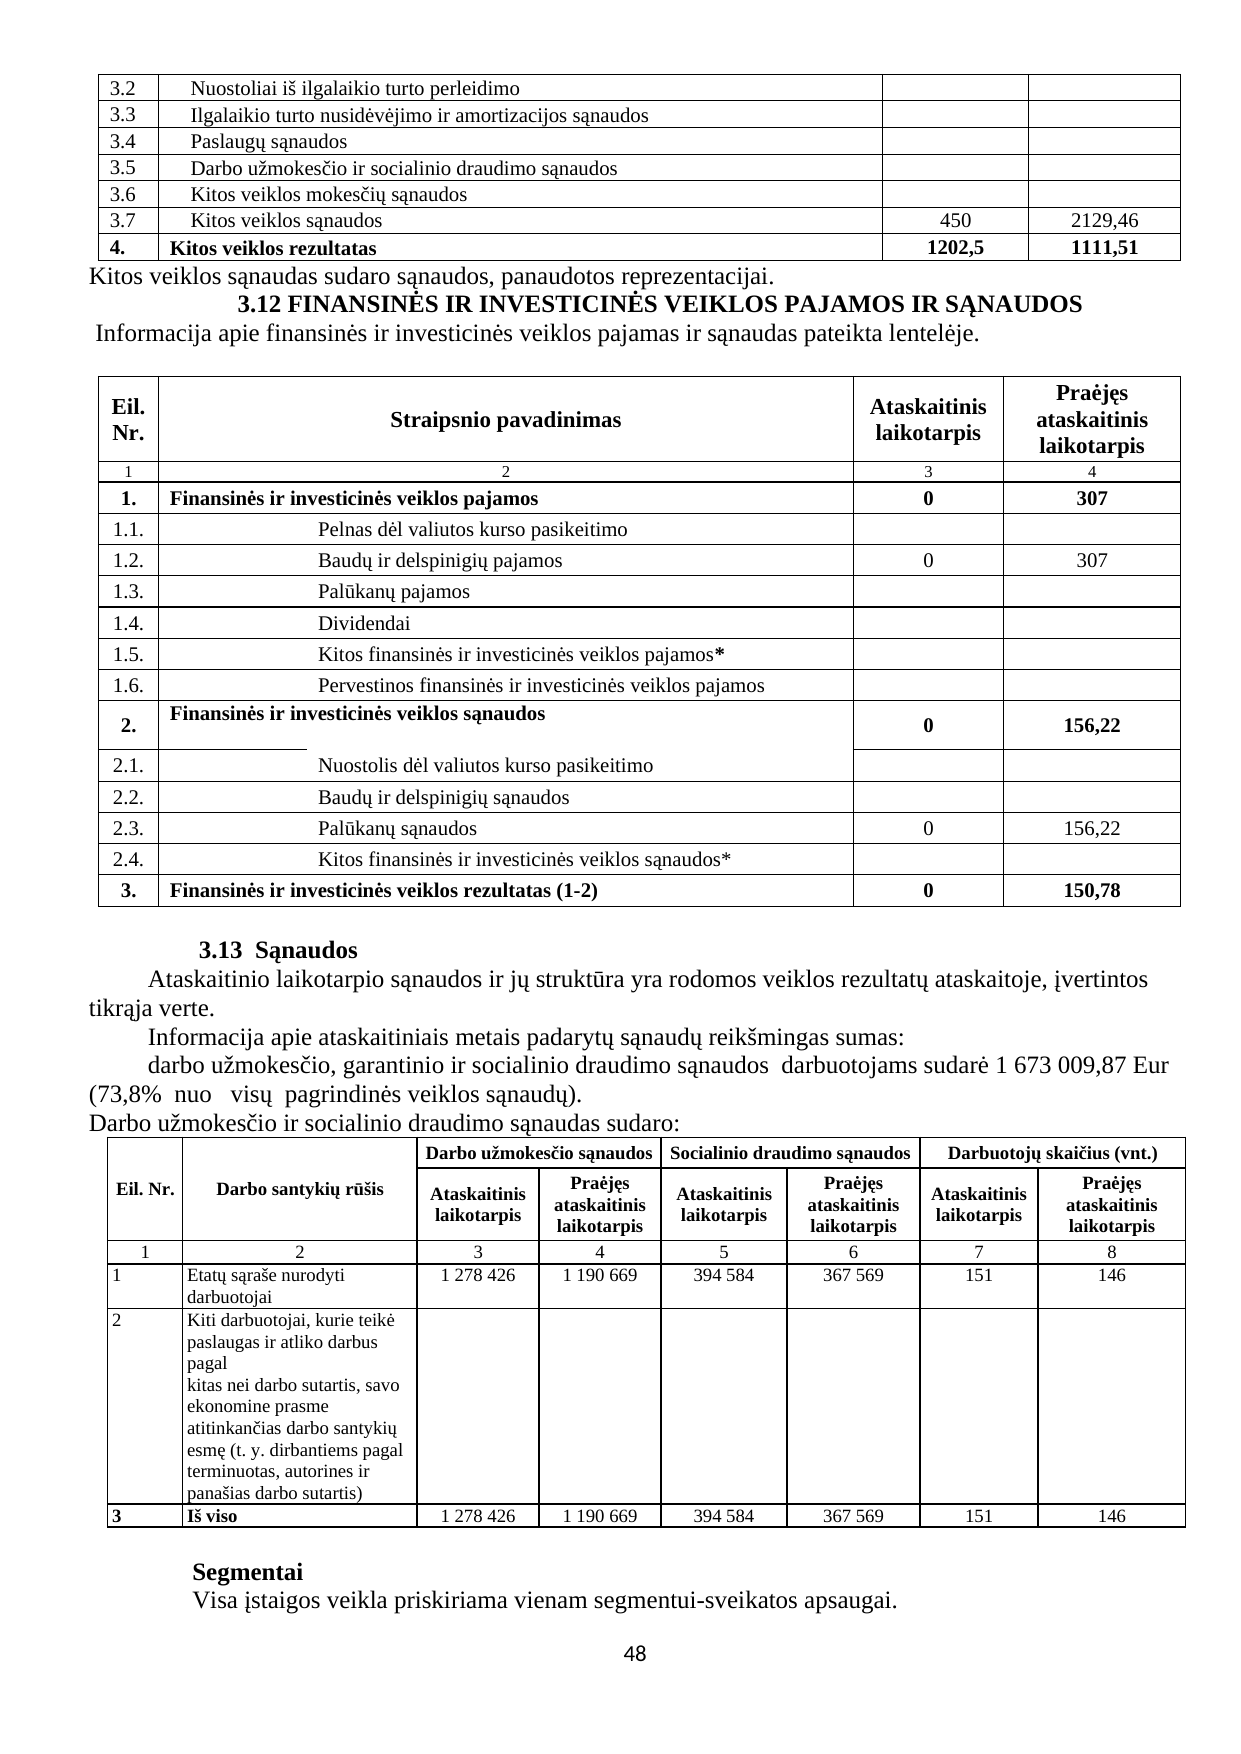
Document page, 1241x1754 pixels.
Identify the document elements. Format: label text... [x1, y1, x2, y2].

table_cell [883, 128, 1028, 153]
text Segmentai [89, 1557, 1181, 1585]
table_cell 1.4. [99, 608, 158, 638]
table_cell [1029, 128, 1180, 153]
table_cell [418, 1309, 538, 1331]
table_cell [1004, 670, 1180, 700]
table_cell [1029, 101, 1180, 127]
table_cell [1039, 1331, 1185, 1354]
table_cell [788, 1377, 919, 1503]
table_cell 1 [99, 462, 158, 481]
table_cell [1029, 155, 1180, 180]
table_cell Dividendai [307, 608, 853, 638]
table_cell [788, 1309, 919, 1331]
table_cell [418, 1354, 538, 1377]
table_cell 2. [99, 701, 158, 749]
table_header [98, 347, 158, 376]
table_cell 2.1. [99, 750, 158, 781]
table_header [158, 347, 536, 376]
table_cell [1004, 639, 1180, 669]
table_cell Kitos finansinės ir investicinės veiklos sąnaudos* [307, 844, 853, 874]
table_cell 450 [883, 208, 1028, 233]
table_cell [921, 1309, 1037, 1331]
text Ataskaitinio laikotarpio sąnaudos ir jų struktūra yra rodomos veiklos rezultatų ataskaitoje, įvertintos tikrąja verte. [89, 964, 1181, 1022]
text Visa įstaigos veikla priskiriama vienam segmentui-sveikatos apsaugai. [89, 1585, 1181, 1614]
table_cell [159, 813, 307, 843]
table_cell 1 190 669 [540, 1505, 660, 1526]
table_cell [854, 576, 1003, 606]
table_cell 5 [662, 1241, 786, 1263]
table_cell 1202,5 [883, 234, 1028, 260]
table_cell Ataskaitinis laikotarpis [418, 1169, 538, 1240]
table_cell [854, 750, 1003, 781]
table_cell Praėjęs ataskaitinis laikotarpis [1039, 1169, 1185, 1240]
table_cell 3.4 [99, 128, 158, 153]
table_cell 1 278 426 [418, 1265, 538, 1307]
table_cell [662, 1377, 786, 1503]
table_cell Ilgalaikio turto nusidėvėjimo ir amortizacijos sąnaudos [159, 101, 882, 127]
table_cell Kitos finansinės ir investicinės veiklos pajamos* [307, 639, 853, 669]
table_cell Finansinės ir investicinės veiklos rezultatas (1-2) [159, 875, 853, 906]
table_cell [662, 1354, 786, 1377]
table_cell 0 [854, 545, 1003, 575]
table_cell 1.3. [99, 576, 158, 606]
table_cell 3 [108, 1505, 182, 1526]
table_cell 156,22 [1004, 813, 1180, 843]
table_cell [883, 181, 1028, 207]
table_cell Kitos veiklos sąnaudos [159, 208, 882, 233]
table_cell Pelnas dėl valiutos kurso pasikeitimo [307, 514, 853, 544]
table_cell 6 [788, 1241, 919, 1263]
table_cell 2.4. [99, 844, 158, 874]
table_cell [921, 1331, 1037, 1354]
table_cell 151 [921, 1265, 1037, 1307]
table_cell Pervestinos finansinės ir investicinės veiklos pajamos [307, 670, 853, 700]
text Informacija apie ataskaitiniais metais padarytų sąnaudų reikšmingas sumas: [89, 1022, 1181, 1050]
table_cell 146 [1039, 1265, 1185, 1307]
table_cell 1.1. [99, 514, 158, 544]
text Kitos veiklos sąnaudas sudaro sąnaudos, panaudotos reprezentacijai. [89, 261, 1181, 289]
table_cell [921, 1354, 1037, 1377]
table_cell Etatų sąraše nurodyti darbuotojai [183, 1265, 416, 1307]
table_cell [662, 1309, 786, 1331]
table_cell [1039, 1309, 1185, 1331]
table_cell 2.2. [99, 782, 158, 812]
table_cell [854, 608, 1003, 638]
table_cell 4 [540, 1241, 660, 1263]
table_cell [418, 1331, 538, 1354]
table_cell [540, 1331, 660, 1354]
table_cell Ataskaitinis laikotarpis [662, 1169, 786, 1240]
table_cell [921, 1377, 1037, 1503]
table_cell [854, 782, 1003, 812]
table_cell Nuostoliai iš ilgalaikio turto perleidimo [159, 75, 882, 100]
table_cell 1111,51 [1029, 234, 1180, 260]
table_cell 3.5 [99, 155, 158, 180]
table_cell 1 [108, 1265, 182, 1307]
table_cell [159, 844, 307, 874]
table_cell Praėjęs ataskaitinis laikotarpis [1004, 377, 1180, 461]
table_cell 8 [1039, 1241, 1185, 1263]
table_cell Kiti darbuotojai, kurie teikė paslaugas ir atliko darbus pagal kitas nei darbo sutartis, savo ekonomine prasme atitinkančias darbo santykių esmę (t. y. dirbantiems pagal terminuotas, autorines ir panašias darbo sutartis) [183, 1309, 416, 1503]
table_cell 367 569 [788, 1505, 919, 1526]
table_cell [788, 1354, 919, 1377]
table_cell Paslaugų sąnaudos [159, 128, 882, 153]
table_cell 2129,46 [1029, 208, 1180, 233]
table_cell Ataskaitinis laikotarpis [854, 377, 1003, 461]
table_cell Finansinės ir investicinės veiklos sąnaudos [159, 701, 853, 749]
table_cell [418, 1377, 538, 1503]
table_cell 394 584 [662, 1505, 786, 1526]
table_cell Praėjęs ataskaitinis laikotarpis [540, 1169, 660, 1240]
table_header [853, 347, 1003, 376]
table_cell 156,22 [1004, 701, 1180, 749]
table_cell Ataskaitinis laikotarpis [921, 1169, 1037, 1240]
table_cell [540, 1354, 660, 1377]
table_cell [159, 514, 307, 544]
table_header Socialinio draudimo sąnaudos [662, 1138, 919, 1167]
table_cell Praėjęs ataskaitinis laikotarpis [788, 1169, 919, 1240]
table_cell 0 [854, 813, 1003, 843]
table_cell Palūkanų sąnaudos [307, 813, 853, 843]
table_cell 1.5. [99, 639, 158, 669]
table_cell 2 [183, 1241, 416, 1263]
table_header Darbo užmokesčio sąnaudos [418, 1138, 660, 1167]
table_cell [159, 608, 307, 638]
table_cell [662, 1331, 786, 1354]
table_cell [1004, 750, 1180, 781]
table_cell [1004, 576, 1180, 606]
table_cell 3.7 [99, 208, 158, 233]
table_cell Finansinės ir investicinės veiklos pajamos [159, 483, 853, 513]
table_cell Palūkanų pajamos [307, 576, 853, 606]
table_cell 2 [108, 1309, 182, 1503]
table_cell 1 [108, 1241, 182, 1263]
table_cell [159, 670, 307, 700]
table_cell [1039, 1377, 1185, 1503]
table_cell [854, 514, 1003, 544]
table_cell [540, 1377, 660, 1503]
table_cell 0 [854, 701, 1003, 749]
table_cell 3.6 [99, 181, 158, 207]
table_header [536, 347, 853, 376]
table_cell 1.2. [99, 545, 158, 575]
table_header [1003, 347, 1181, 376]
table_cell [159, 639, 307, 669]
table_cell [159, 782, 307, 812]
table_cell Straipsnio pavadinimas [159, 377, 853, 461]
table_cell [788, 1331, 919, 1354]
table_cell 0 [854, 875, 1003, 906]
table_cell 307 [1004, 545, 1180, 575]
table_cell [883, 75, 1028, 100]
table_cell [883, 155, 1028, 180]
table_cell [854, 639, 1003, 669]
table_cell 3 [418, 1241, 538, 1263]
table_cell 1. [99, 483, 158, 513]
table_header Darbo santykių rūšis [183, 1138, 416, 1240]
table_cell Nuostolis dėl valiutos kurso pasikeitimo [307, 749, 853, 781]
table_cell 150,78 [1004, 875, 1180, 906]
table_cell Eil. Nr. [99, 377, 158, 461]
table_cell [159, 750, 307, 781]
text darbo užmokesčio, garantinio ir socialinio draudimo sąnaudos darbuotojams sudarė 1 673 009,87 Eur (73,8% nuo visų pagrindinės veiklos sąnaudų). [89, 1050, 1181, 1108]
table_cell 3 [854, 462, 1003, 481]
table_cell 151 [921, 1505, 1037, 1526]
text 3.12 FINANSINĖS IR INVESTICINĖS VEIKLOS PAJAMOS IR SĄNAUDOS [89, 289, 1181, 318]
table_cell [1004, 782, 1180, 812]
table_cell 394 584 [662, 1265, 786, 1307]
table_cell 3.3 [99, 101, 158, 127]
table_cell [1029, 75, 1180, 100]
table_cell 0 [854, 483, 1003, 513]
table_cell [854, 844, 1003, 874]
text Informacija apie finansinės ir investicinės veiklos pajamas ir sąnaudas pateikta lentelėje. [89, 318, 1181, 347]
table_cell 307 [1004, 483, 1180, 513]
table_header Eil. Nr. [108, 1138, 182, 1240]
table_cell [1029, 181, 1180, 207]
table_cell 2 [159, 462, 853, 481]
table_cell 146 [1039, 1505, 1185, 1526]
table_cell Baudų ir delspinigių sąnaudos [307, 782, 853, 812]
table_cell 1 190 669 [540, 1265, 660, 1307]
table_cell [1004, 844, 1180, 874]
table_cell 4. [99, 234, 158, 260]
table_cell 1 278 426 [418, 1505, 538, 1526]
table_cell [1004, 608, 1180, 638]
table_header Darbuotojų skaičius (vnt.) [921, 1138, 1185, 1167]
table_cell Iš viso [183, 1505, 416, 1526]
table_cell [883, 101, 1028, 127]
table_cell [854, 670, 1003, 700]
table_cell 3. [99, 875, 158, 906]
table_cell Baudų ir delspinigių pajamos [307, 545, 853, 575]
text Darbo užmokesčio ir socialinio draudimo sąnaudas sudaro: [89, 1108, 1181, 1137]
text 3.13 Sąnaudos [89, 935, 1181, 964]
table_cell [159, 545, 307, 575]
table_cell [1039, 1354, 1185, 1377]
table_cell Kitos veiklos rezultatas [159, 234, 882, 260]
table_cell 1.6. [99, 670, 158, 700]
table_cell 3.2 [99, 75, 158, 100]
table_cell 2.3. [99, 813, 158, 843]
table_cell 367 569 [788, 1265, 919, 1307]
table_cell 4 [1004, 462, 1180, 481]
table_cell Kitos veiklos mokesčių sąnaudos [159, 181, 882, 207]
table_cell [159, 576, 307, 606]
table_cell 7 [921, 1241, 1037, 1263]
table_cell [1004, 514, 1180, 544]
table_cell Darbo užmokesčio ir socialinio draudimo sąnaudos [159, 155, 882, 180]
table_cell [540, 1309, 660, 1331]
